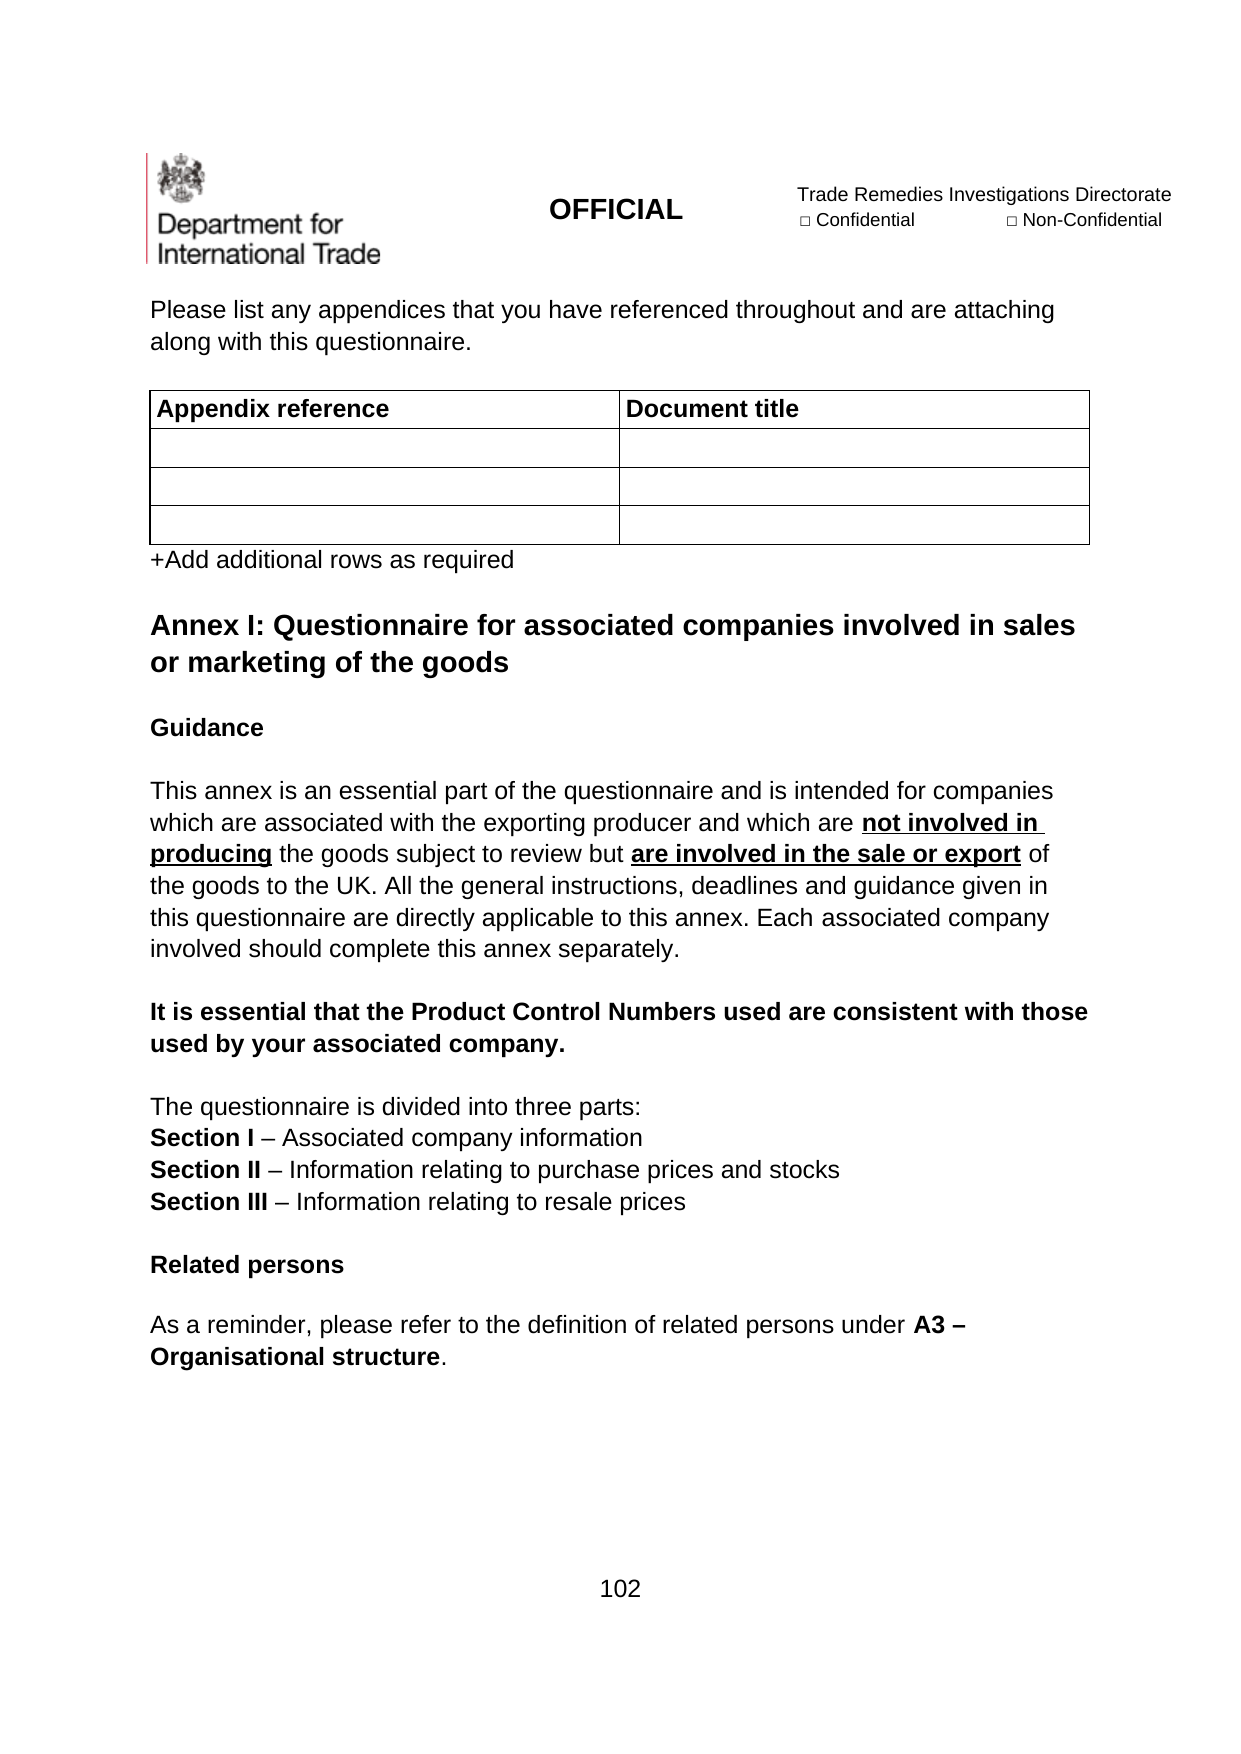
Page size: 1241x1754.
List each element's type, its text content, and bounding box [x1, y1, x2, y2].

table_header Appendix reference [151, 391, 619, 428]
table_header Document title [620, 391, 1089, 428]
table_cell [151, 506, 619, 544]
table_cell [620, 506, 1089, 544]
subtitle Related persons [150, 1250, 1090, 1278]
text The questionnaire is divided into three parts: [150, 1092, 1090, 1121]
text +Add additional rows as required [150, 545, 1090, 573]
table_cell [151, 429, 619, 467]
table_cell [620, 468, 1089, 505]
table_cell [620, 429, 1089, 467]
text This annex is an essential part of the questionnaire and is intended for companies which are associated with the exporting producer and which are not involved in producing the goods subject to review but are involved in the sale or export of the goods to the UK. All the general instructions, deadlines and guidance given in this questionnaire are directly applicable to this annex. Each associated company involved should complete this annex separately. [150, 776, 1090, 963]
text Section I – Associated company information [150, 1123, 1090, 1152]
subtitle Annex I: Questionnaire for associated companies involved in sales or marketing of the goods [150, 608, 1090, 678]
subtitle Guidance [150, 713, 1090, 742]
text As a reminder, please refer to the definition of related persons under A3 – Organisational structure. [150, 1310, 1090, 1371]
table_cell [151, 468, 619, 505]
text Section III – Information relating to resale prices [150, 1187, 1090, 1215]
text It is essential that the Product Control Numbers used are consistent with those used by your associated company. [150, 997, 1090, 1057]
text Section II – Information relating to purchase prices and stocks [150, 1155, 1090, 1184]
text Please list any appendices that you have referenced throughout and are attaching along with this questionnaire. [150, 295, 1090, 356]
